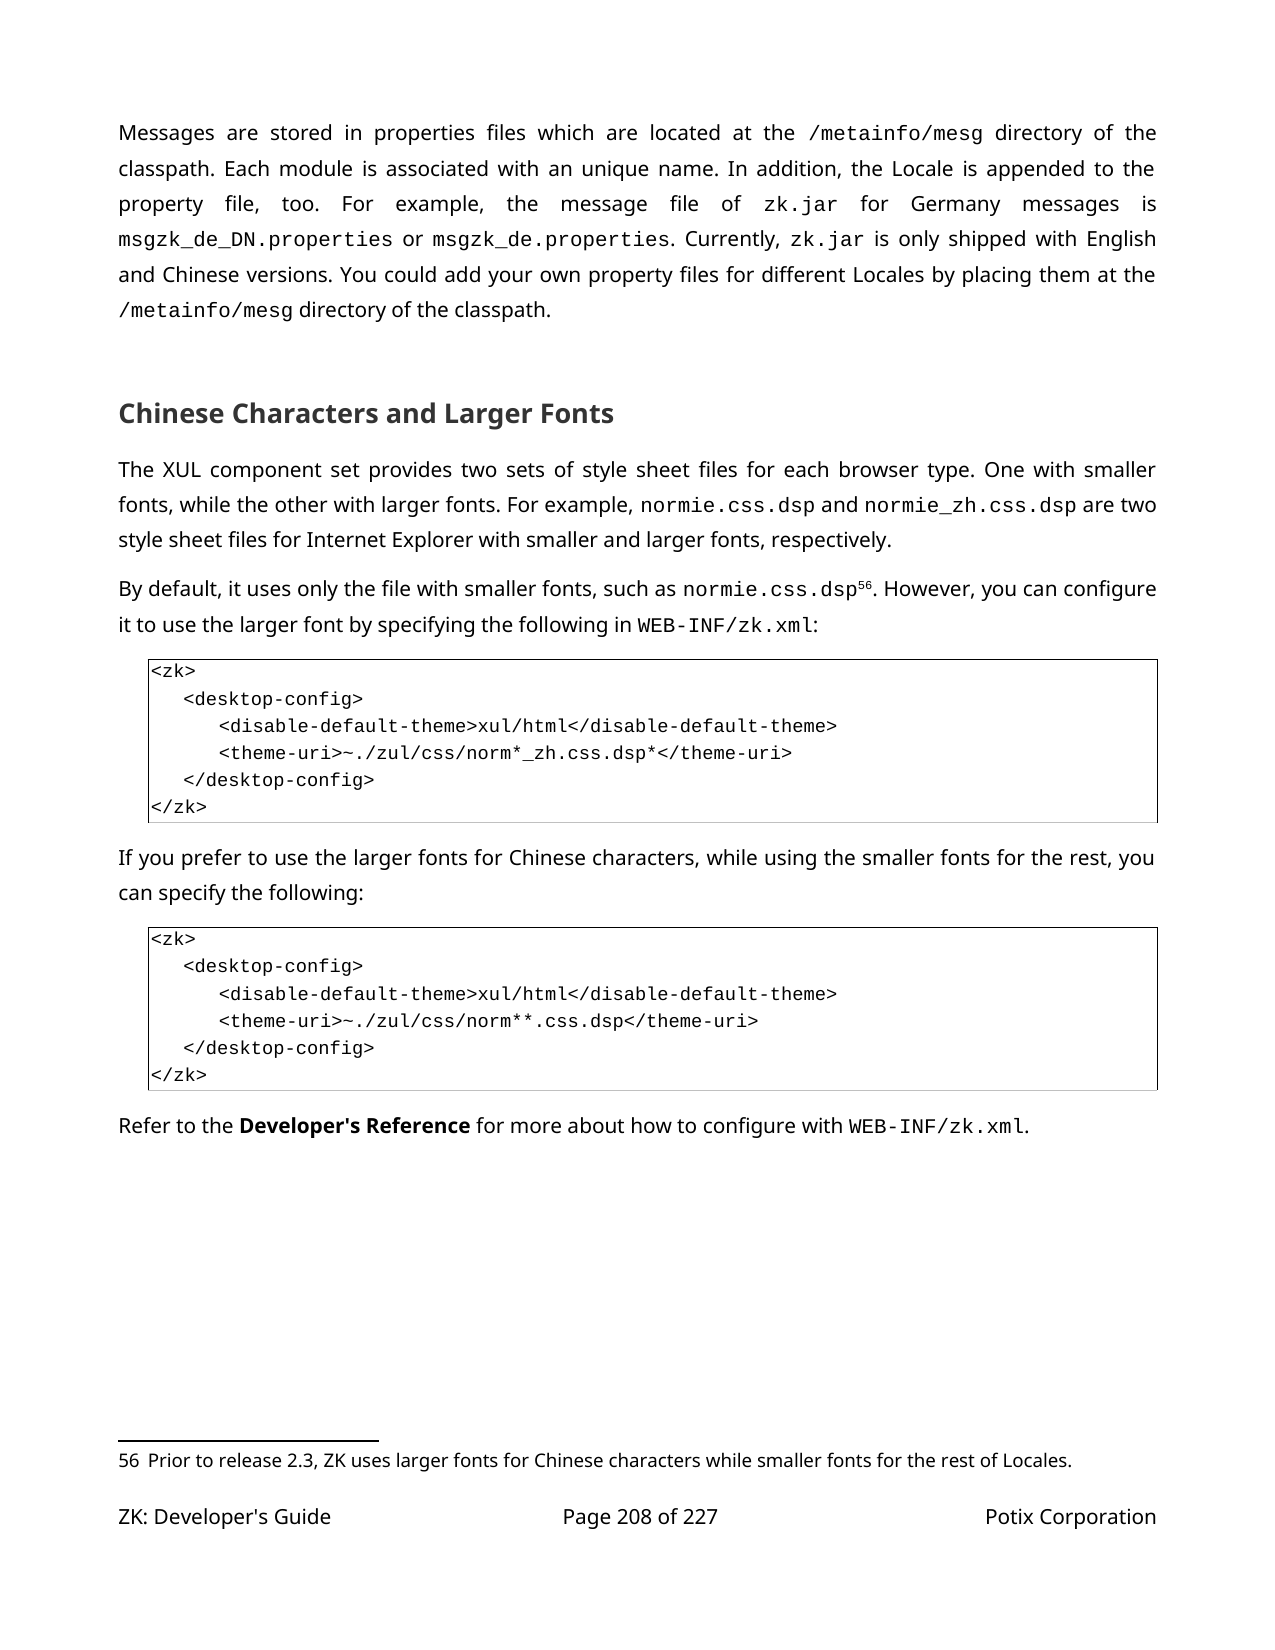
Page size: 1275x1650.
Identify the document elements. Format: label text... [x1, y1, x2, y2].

text </desktop-config> [149, 768, 1157, 792]
text The XUL component set provides two sets of style sheet files for each browser type. One with smaller fonts, while the other with larger fonts. For example, normie.css.dsp and normie_zh.css.dsp are two style sheet files for Internet Explorer with smaller and larger fonts, respectively. [118, 455, 1157, 554]
text <theme-uri>~./zul/css/norm**.css.dsp</theme-uri> [149, 1009, 1157, 1033]
text <zk> [149, 660, 1157, 683]
text </desktop-config> [149, 1036, 1157, 1060]
text <desktop-config> [149, 686, 1157, 711]
text Prior to release 2.3, ZK uses larger fonts for Chinese characters while smaller fonts for the rest of Locales. [118, 1447, 1157, 1473]
text </zk> [149, 795, 1157, 822]
text <disable-default-theme>xul/html</disable-default-theme> [149, 981, 1157, 1006]
subtitle Chinese Characters and Larger Fonts [118, 394, 1157, 431]
text <theme-uri>~./zul/css/norm*_zh.css.dsp*</theme-uri> [149, 741, 1157, 765]
text If you prefer to use the larger fonts for Chinese characters, while using the smaller fonts for the rest, you can specify the following: [118, 843, 1157, 906]
text <desktop-config> [149, 954, 1157, 978]
text Messages are stored in properties files which are located at the /metainfo/mesg directory of the classpath. Each module is associated with an unique name. In addition, the Locale is appended to the property file, too. For example, the message file of zk.jar for Germany messages is msgzk_de_DN.properties or msgzk_de.properties. Currently, zk.jar is only shipped with English and Chinese versions. You could add your own property files for different Locales by placing them at the /metainfo/mesg directory of the classpath. [118, 118, 1157, 324]
text <zk> [149, 928, 1157, 951]
text By default, it uses only the file with smaller fonts, such as normie.css.dsp. However, you can configure it to use the larger font by specifying the following in WEB-INF/zk.xml: [118, 574, 1157, 638]
text Refer to the Developer's Reference for more about how to configure with WEB-INF/zk.xml. [118, 1111, 1157, 1139]
text </zk> [149, 1063, 1157, 1090]
text <disable-default-theme>xul/html</disable-default-theme> [149, 713, 1157, 738]
